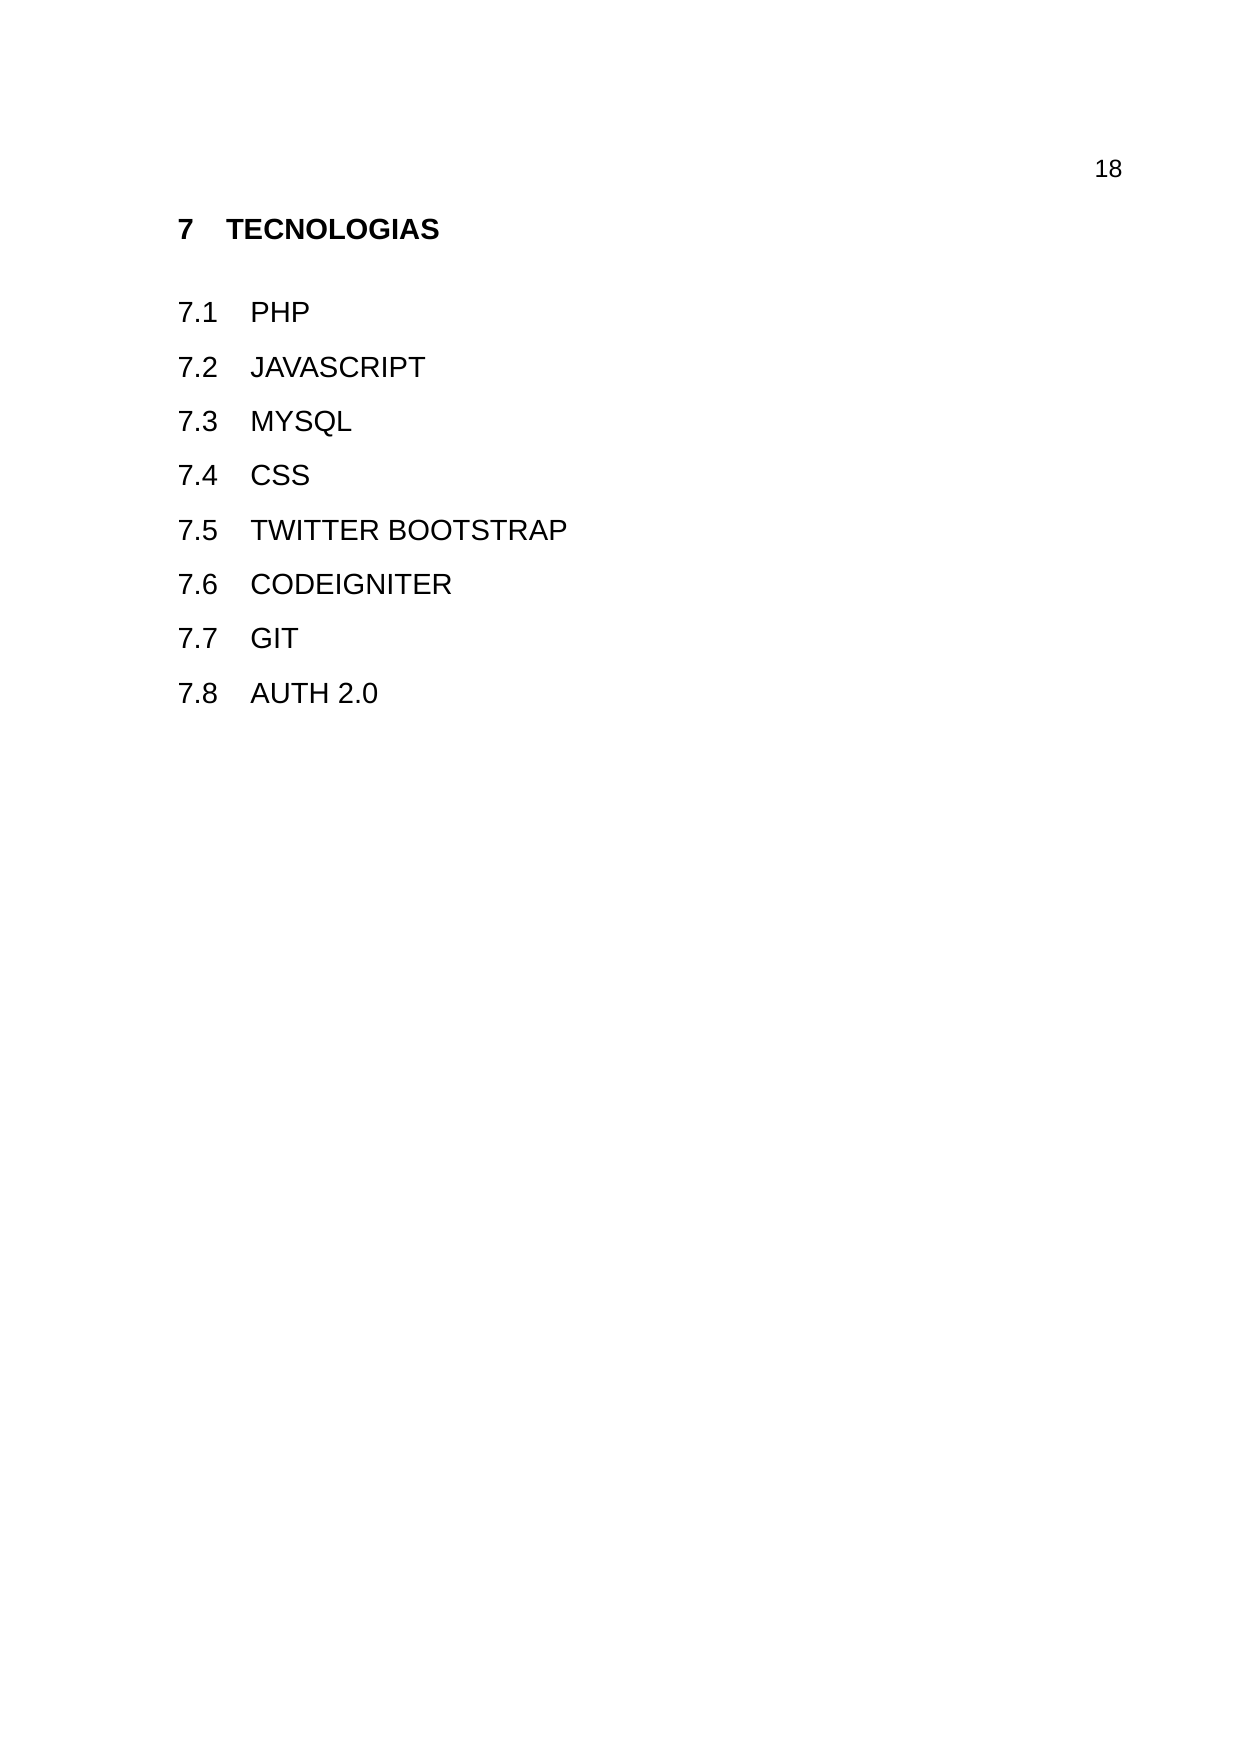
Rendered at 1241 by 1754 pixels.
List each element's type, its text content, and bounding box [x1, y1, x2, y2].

subtitle TWITTER BOOTSTRAP [177, 513, 1122, 546]
subtitle PHP [177, 295, 1122, 329]
subtitle TECNOLOGIAS [177, 212, 1122, 245]
subtitle CSS [177, 458, 1122, 492]
subtitle JAVASCRIPT [177, 350, 1122, 383]
subtitle CODEIGNITER [177, 567, 1122, 601]
subtitle MYSQL [177, 404, 1122, 438]
subtitle AUTH 2.0 [177, 676, 1122, 709]
subtitle GIT [177, 622, 1122, 655]
